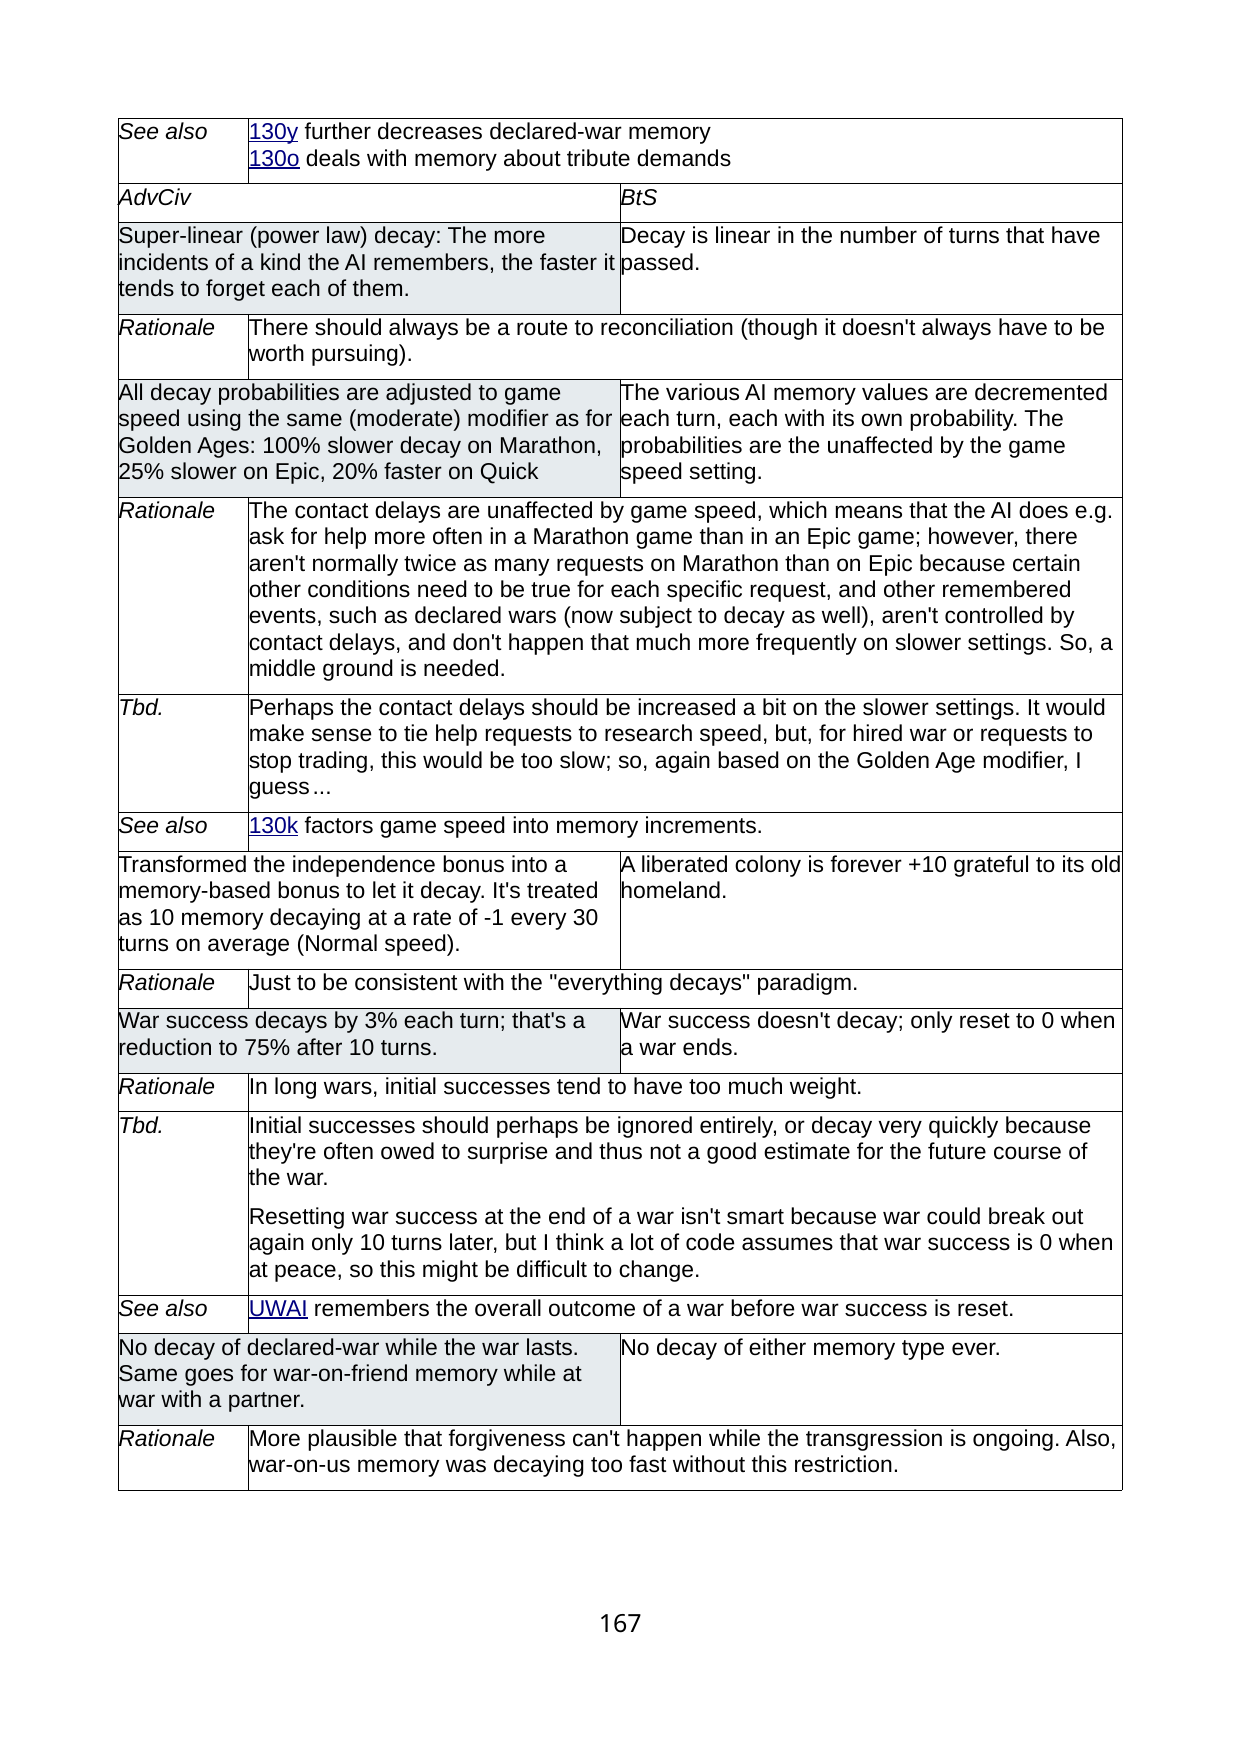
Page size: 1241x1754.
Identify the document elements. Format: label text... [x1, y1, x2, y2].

table_cell Transformed the independence bonus into a memory-based bonus to let it decay. It's treated as 10 memory decaying at a rate of -1 every 30 turns on average (Normal speed). [119, 852, 620, 968]
table_cell Rationale [119, 315, 248, 379]
table_cell See also [119, 813, 248, 851]
table_cell Perhaps the contact delays should be increased a bit on the slower settings. It would make sense to tie help requests to research speed, but, for hired war or requests to stop trading, this would be too slow; so, again based on the Golden Age modifier, I guess ... [249, 695, 1122, 812]
table_cell 130k factors game speed into memory increments. [249, 813, 1122, 851]
table_cell See also [119, 1296, 248, 1333]
table_cell All decay probabilities are adjusted to game speed using the same (moderate) modifier as for Golden Ages: 100% slower decay on Marathon, 25% slower on Epic, 20% faster on Quick [119, 380, 620, 497]
table_cell The various AI memory values are decremented each turn, each with its own probability. The probabilities are the unaffected by the game speed setting. [621, 380, 1122, 497]
table_cell UWAI remembers the overall outcome of a war before war success is reset. [249, 1296, 1122, 1333]
table_cell 130y further decreases declared-war memory 130o deals with memory about tribute demands [249, 119, 1122, 183]
table_cell Rationale [119, 970, 248, 1007]
table_cell A liberated colony is forever +10 grateful to its old homeland. [621, 852, 1122, 968]
table_cell No decay of declared-war while the war lasts. Same goes for war-on-friend memory while at war with a partner. [119, 1334, 620, 1425]
table_cell War success doesn't decay; only reset to 0 when a war ends. [621, 1009, 1122, 1073]
table_cell Tbd. [119, 1112, 248, 1294]
table_cell Tbd. [119, 695, 248, 812]
table_cell The contact delays are unaffected by game speed, which means that the AI does e.g. ask for help more often in a Marathon game than in an Epic game; however, there aren't normally twice as many requests on Marathon than on Epic because certain other conditions need to be true for each specific request, and other remembered events, such as declared wars (now subject to decay as well), aren't controlled by contact delays, and don't happen that much more frequently on slower settings. So, a middle ground is needed. [249, 498, 1122, 694]
table_cell AdvCiv [119, 184, 620, 222]
table_cell More plausible that forgiveness can't happen while the transgression is ongoing. Also, war-on-us memory was decaying too fast without this restriction. [249, 1426, 1122, 1490]
table_cell Rationale [119, 1074, 248, 1111]
table_cell There should always be a route to reconciliation (though it doesn't always have to be worth pursuing). [249, 315, 1122, 379]
table_cell Rationale [119, 498, 248, 694]
table_cell Super-linear (power law) decay: The more incidents of a kind the AI remembers, the faster it tends to forget each of them. [119, 223, 620, 314]
table_cell No decay of either memory type ever. [621, 1334, 1122, 1425]
table_cell War success decays by 3% each turn; that's a reduction to 75% after 10 turns. [119, 1009, 620, 1073]
table_cell BtS [621, 184, 1122, 222]
table_cell Just to be consistent with the "everything decays" paradigm. [249, 970, 1122, 1007]
table_cell See also [119, 119, 248, 183]
table_cell Rationale [119, 1426, 248, 1490]
table_cell Initial successes should perhaps be ignored entirely, or decay very quickly because they're often owed to surprise and thus not a good estimate for the future course of the war. Resetting war success at the end of a war isn't smart because war could break out again only 10 turns later, but I think a lot of code assumes that war success is 0 when at peace, so this might be difficult to change. [249, 1112, 1122, 1294]
table_cell Decay is linear in the number of turns that have passed. [621, 223, 1122, 314]
table_cell In long wars, initial successes tend to have too much weight. [249, 1074, 1122, 1111]
